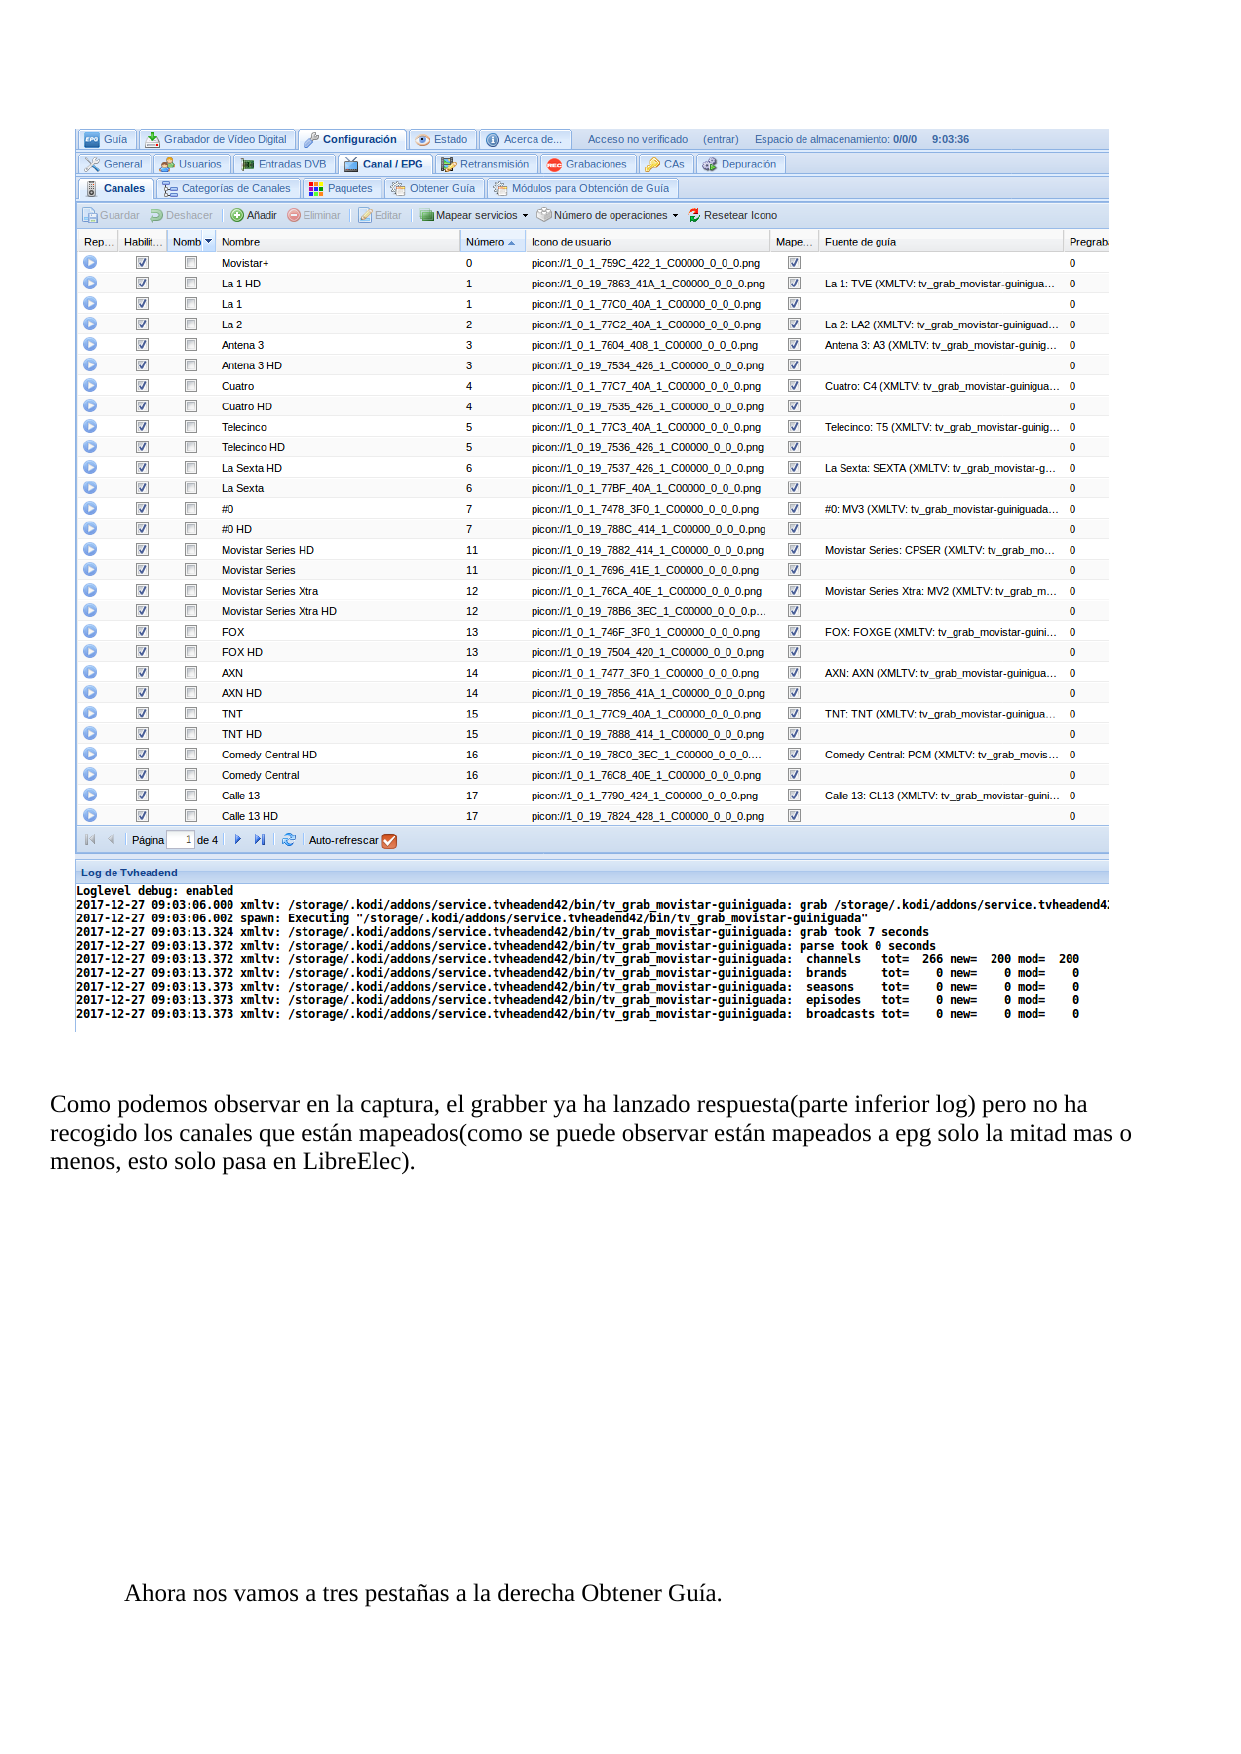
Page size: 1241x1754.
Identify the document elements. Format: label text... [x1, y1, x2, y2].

text Ahora nos vamos a tres pestañas a la derecha Obtener Guía. [50, 1578, 1157, 1606]
picture [75, 129, 1109, 1032]
text Como podemos observar en la captura, el grabber ya ha lanzado respuesta(parte inferior log) pero no ha recogido los canales que están mapeados(como se puede observar están mapeados a epg solo la mitad mas o menos, esto solo pasa en LibreElec). [50, 1089, 1157, 1175]
